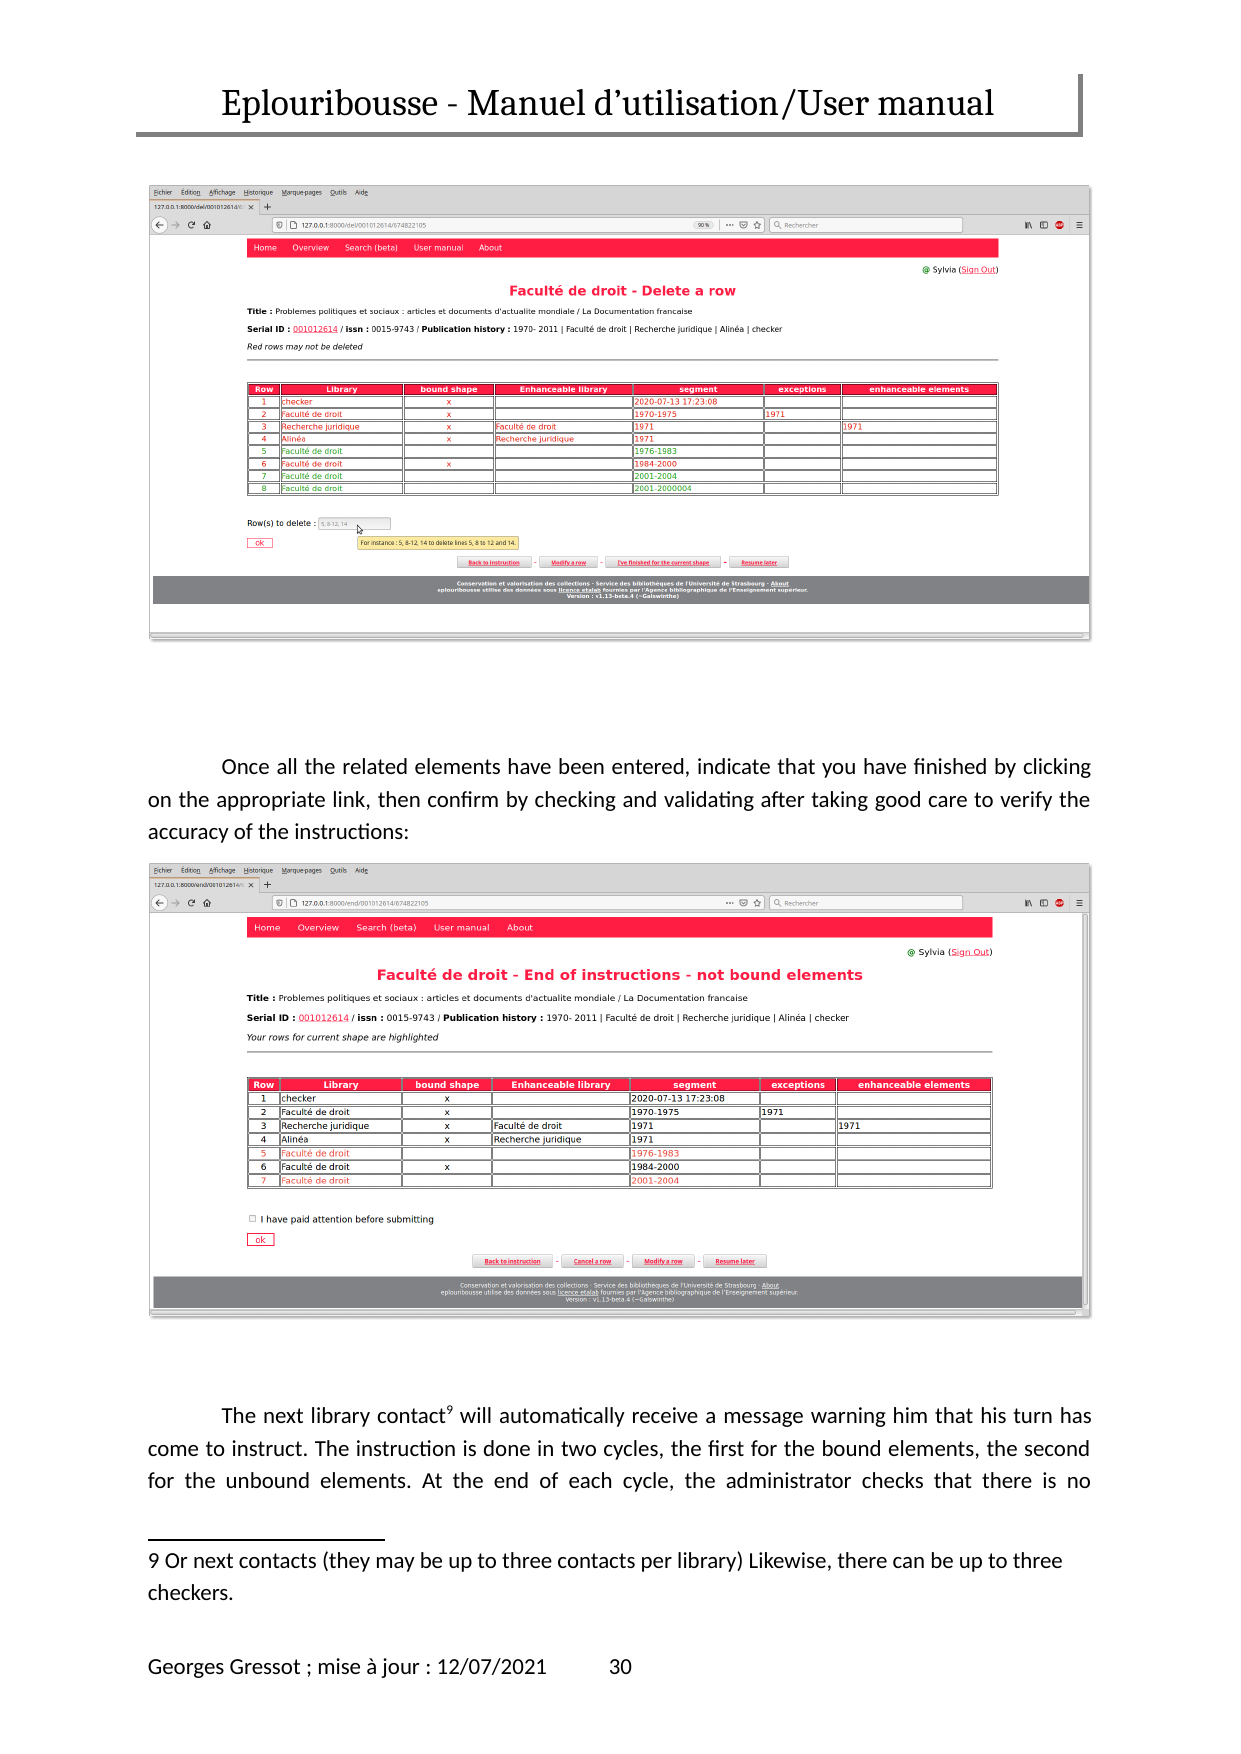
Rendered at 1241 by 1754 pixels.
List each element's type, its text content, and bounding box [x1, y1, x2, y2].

picture [147, 184, 1093, 643]
text The next library contact will automatically receive a message warning him that his turn has come to instruct. The instruction is done in two cycles, the first for the bound elements, the second for the unbound elements. At the end of each cycle, the administrator checks that there is no [148, 1402, 1093, 1494]
text Or next contacts (they may be up to three contacts per library) Likewise, there can be up to three checkers. [148, 1546, 1093, 1606]
text Once all the related elements have been entered, indicate that you have finished by clicking on the appropriate link, then confirm by checking and validating after taking good care to verify the accuracy of the instructions: [148, 752, 1093, 845]
picture [147, 861, 1093, 1320]
